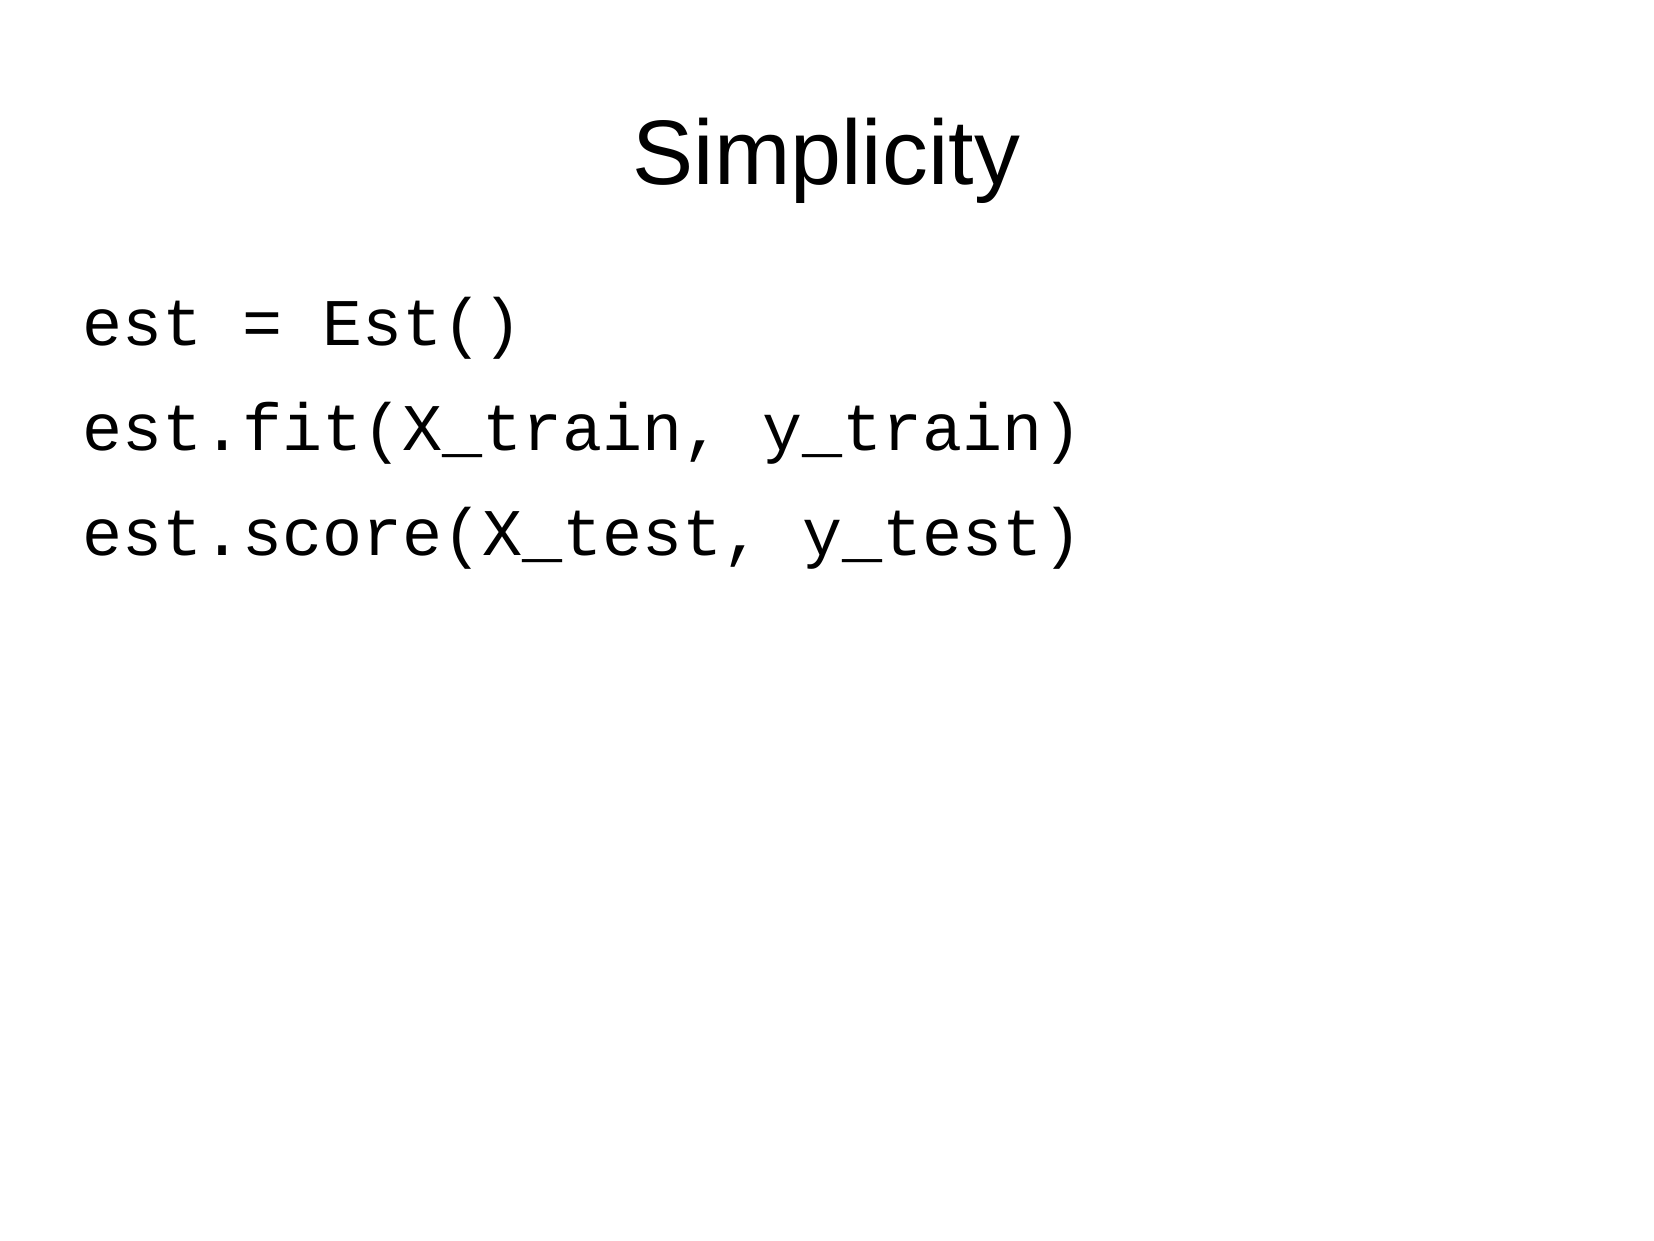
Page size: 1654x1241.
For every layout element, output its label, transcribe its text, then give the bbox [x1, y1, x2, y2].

list est = Est() est.fit(X_train, y_train) est.score(X_test, y_test) [82, 290, 1571, 1010]
title Simplicity [82, 49, 1571, 257]
